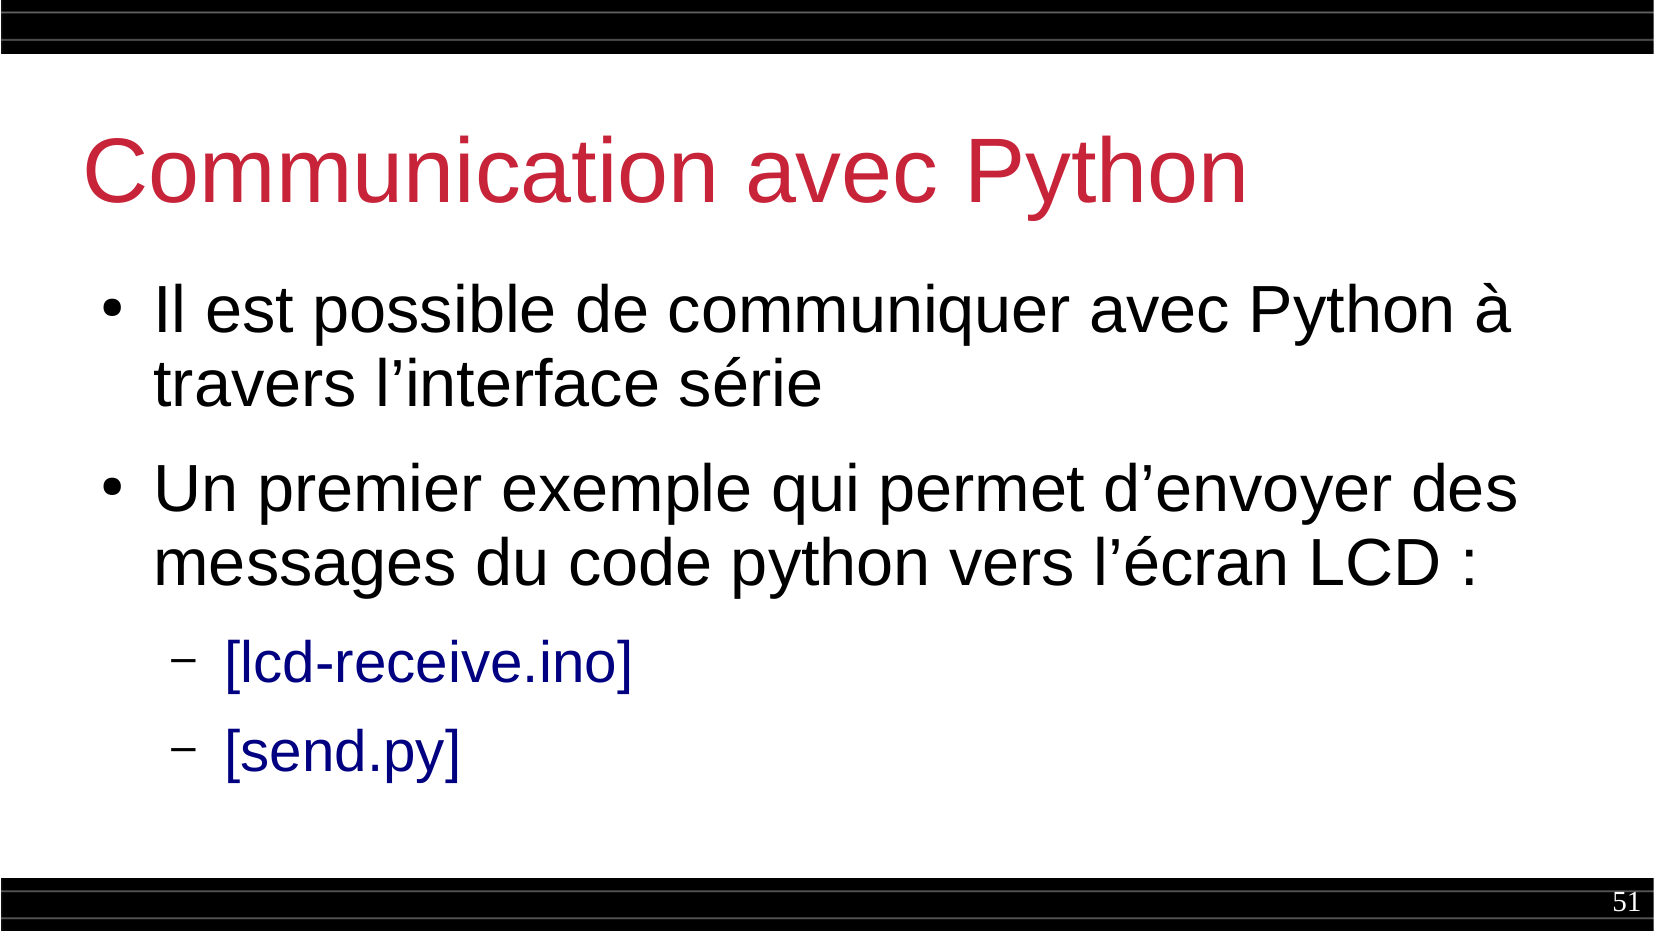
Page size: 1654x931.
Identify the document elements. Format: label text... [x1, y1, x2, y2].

list Il est possible de communiquer avec Python à travers l’interface série Un premier exemple qui permet d’envoyer des messages du code python vers l’écran LCD : [lcd-receive.ino] [send.py] [82, 271, 1595, 839]
title Communication avec Python [82, 92, 1571, 249]
picture [1, 878, 1654, 931]
picture [1, 0, 1654, 54]
